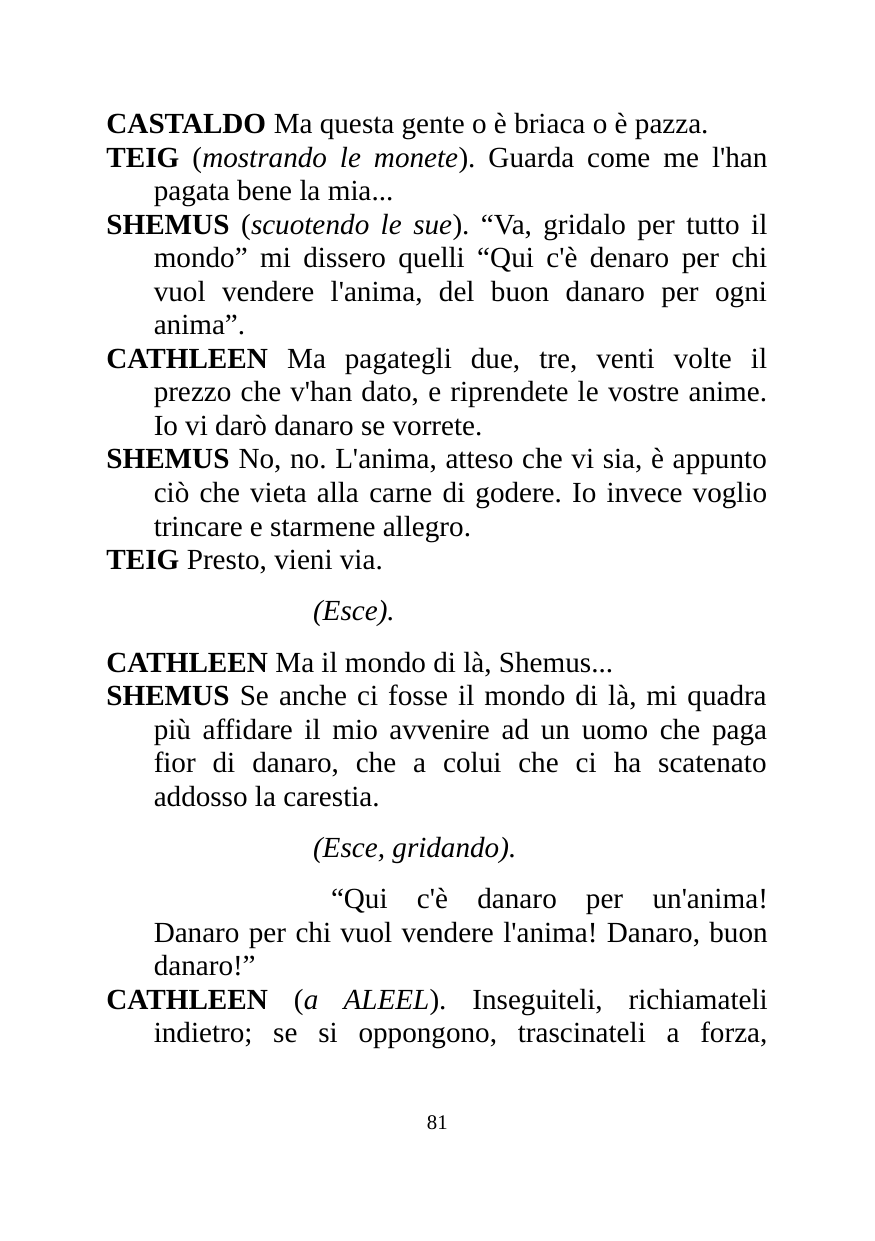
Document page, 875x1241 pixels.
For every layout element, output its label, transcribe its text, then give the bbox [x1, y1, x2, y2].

text SHEMUS (scuotendo le sue). “Va, gridalo per tutto il mondo” mi dissero quelli “Qui c'è denaro per chi vuol vendere l'anima, del buon danaro per ogni anima”. [106, 207, 768, 341]
text CATHLEEN (a ALEEL). Inseguiteli, richiamateli indietro; se si oppongono, trascinateli a forza, [106, 982, 768, 1049]
text TEIG (mostrando le monete). Guarda come me l'han pagata bene la mia... [106, 140, 768, 207]
text CASTALDO Ma questa gente o è briaca o è pazza. [106, 106, 768, 140]
text (Esce, gridando). [283, 830, 768, 864]
text CATHLEEN Ma pagategli due, tre, venti volte il prezzo che v'han dato, e riprendete le vostre anime. Io vi darò danaro se vorrete. [106, 341, 768, 442]
text SHEMUS Se anche ci fosse il mondo di là, mi quadra più affidare il mio avvenire ad un uomo che paga fior di danaro, che a colui che ci ha scatenato addosso la carestia. [106, 678, 768, 812]
text TEIG Presto, vieni via. [106, 542, 768, 576]
text “Qui c'è danaro per un'anima! Danaro per chi vuol vendere l'anima! Danaro, buon danaro!” [153, 881, 768, 982]
text (Esce). [283, 593, 768, 627]
text CATHLEEN Ma il mondo di là, Shemus... [106, 645, 768, 678]
text SHEMUS No, no. L'anima, atteso che vi sia, è appunto ciò che vieta alla carne di godere. Io invece voglio trincare e starmene allegro. [106, 442, 768, 542]
